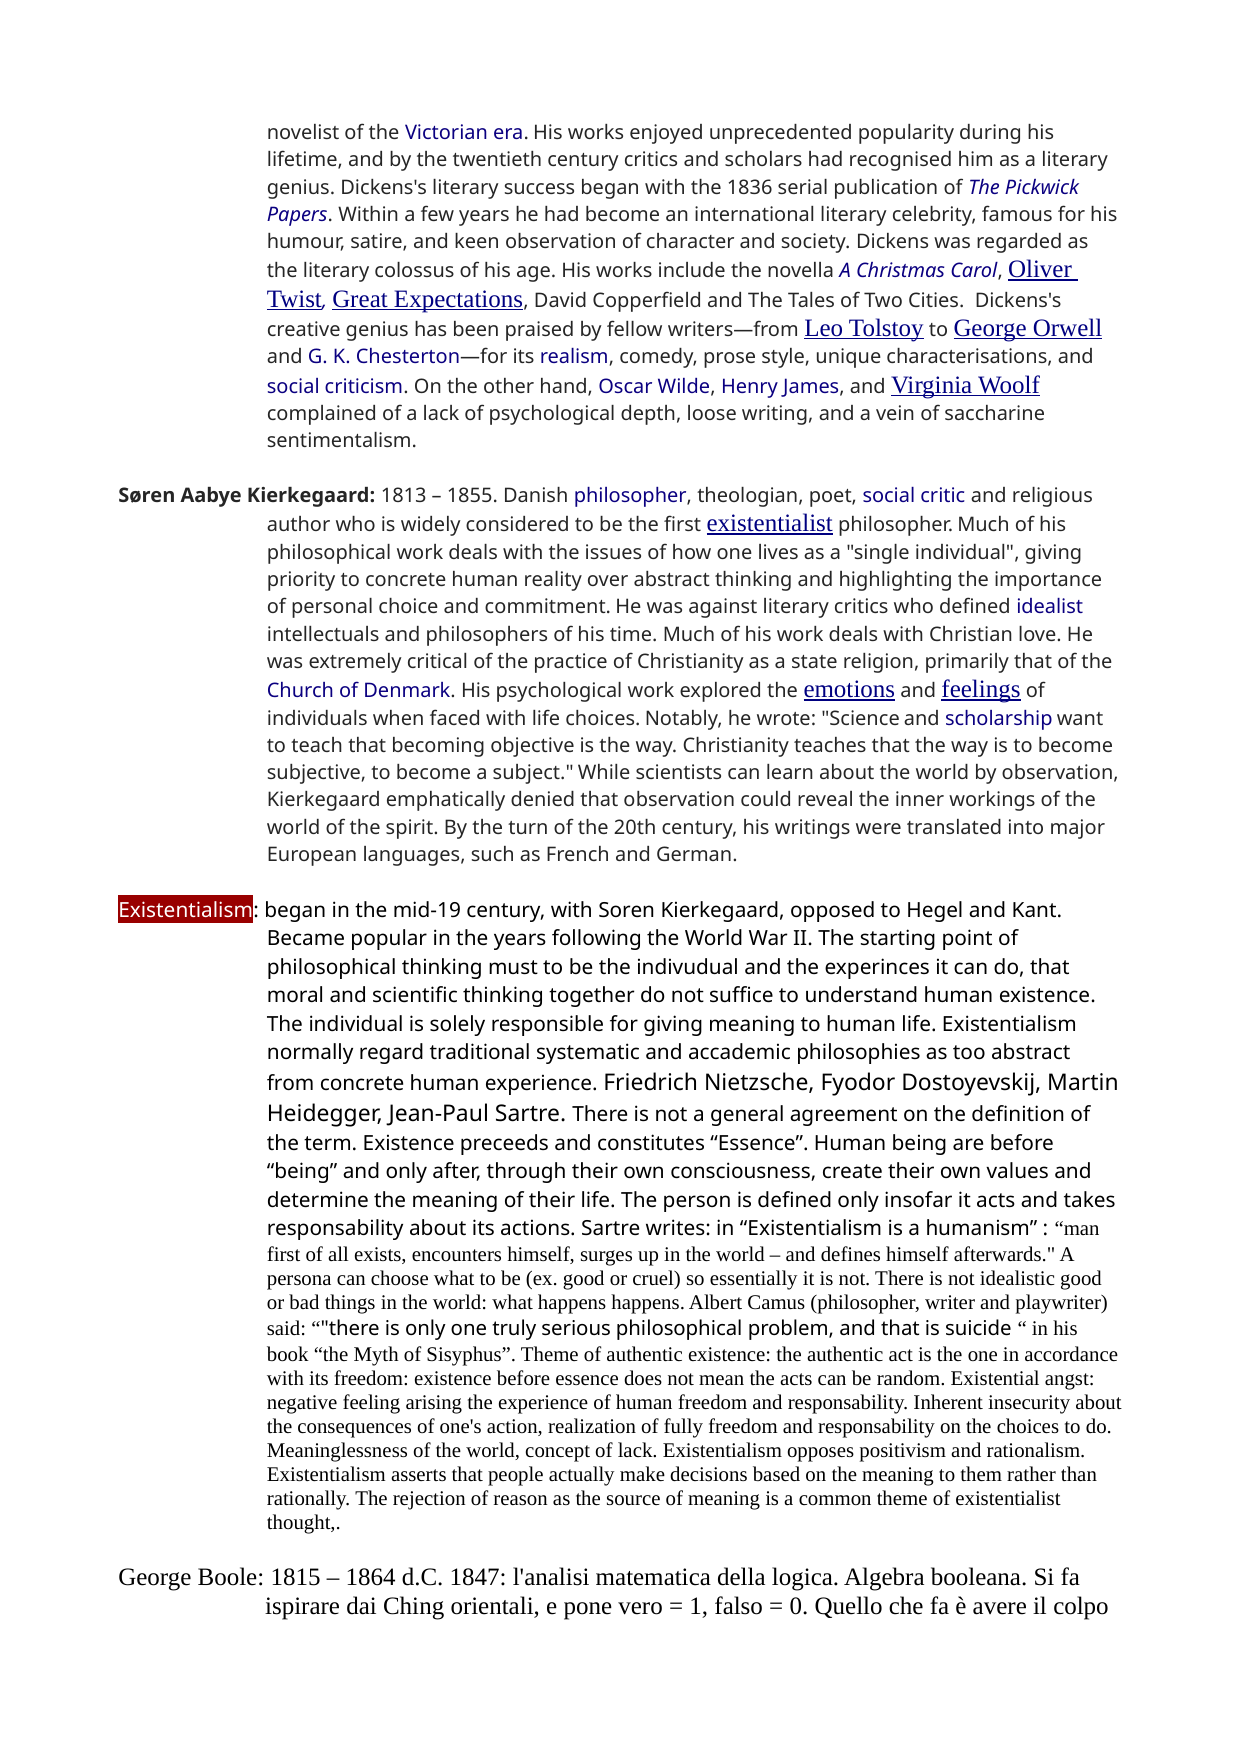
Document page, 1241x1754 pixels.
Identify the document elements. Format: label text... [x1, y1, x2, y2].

text novelist of the Victorian era. His works enjoyed unprecedented popularity during his lifetime, and by the twentieth century critics and scholars had recognised him as a literary genius. Dickens's literary success began with the 1836 serial publication of The Pickwick Papers. Within a few years he had become an international literary celebrity, famous for his humour, satire, and keen observation of character and society. Dickens was regarded as the literary colossus of his age. His works include the novella A Christmas Carol, Oliver Twist, Great Expectations, David Copperfield and The Tales of Two Cities. Dickens's creative genius has been praised by fellow writers—from Leo Tolstoy to George Orwell and G. K. Chesterton—for its realism, comedy, prose style, unique characterisations, and social criticism. On the other hand, Oscar Wilde, Henry James, and Virginia Woolf complained of a lack of psychological depth, loose writing, and a vein of saccharine sentimentalism. [118, 118, 1122, 453]
text George Boole: 1815 – 1864 d.C. 1847: l'analisi matematica della logica. Algebra booleana. Si fa ispirare dai Ching orientali, e pone vero = 1, falso = 0. Quello che fa è avere il colpo [118, 1562, 1122, 1619]
text Søren Aabye Kierkegaard: 1813 – 1855. Danish philosopher, theologian, poet, social critic and religious author who is widely considered to be the first existentialist philosopher. Much of his philosophical work deals with the issues of how one lives as a "single individual", giving priority to concrete human reality over abstract thinking and highlighting the importance of personal choice and commitment. He was against literary critics who defined idealist intellectuals and philosophers of his time. Much of his work deals with Christian love. He was extremely critical of the practice of Christianity as a state religion, primarily that of the Church of Denmark. His psychological work explored the emotions and feelings of individuals when faced with life choices. Notably, he wrote: "Science and scholarship want to teach that becoming objective is the way. Christianity teaches that the way is to become subjective, to become a subject." While scientists can learn about the world by observation, Kierkegaard emphatically denied that observation could reveal the inner workings of the world of the spirit. By the turn of the 20th century, his writings were translated into major European languages, such as French and German. [118, 481, 1122, 867]
text Existentialism: began in the mid-19 century, with Soren Kierkegaard, opposed to Hegel and Kant. Became popular in the years following the World War II. The starting point of philosophical thinking must to be the indivudual and the experinces it can do, that moral and scientific thinking together do not suffice to understand human existence. The individual is solely responsible for giving meaning to human life. Existentialism normally regard traditional systematic and accademic philosophies as too abstract from concrete human experience. Friedrich Nietzsche, Fyodor Dostoyevskij, Martin Heidegger, Jean-Paul Sartre. There is not a general agreement on the definition of the term. Existence preceeds and constitutes “Essence”. Human being are before “being” and only after, through their own consciousness, create their own values and determine the meaning of their life. The person is defined only insofar it acts and takes responsability about its actions. Sartre writes: in “Existentialism is a humanism” : “man first of all exists, encounters himself, surges up in the world – and defines himself afterwards." A persona can choose what to be (ex. good or cruel) so essentially it is not. There is not idealistic good or bad things in the world: what happens happens. Albert Camus (philosopher, writer and playwriter) said: “"there is only one truly serious philosophical problem, and that is suicide “ in his book “the Myth of Sisyphus”. Theme of authentic existence: the authentic act is the one in accordance with its freedom: existence before essence does not mean the acts can be random. Existential angst: negative feeling arising the experience of human freedom and responsability. Inherent insecurity about the consequences of one's action, realization of fully freedom and responsability on the choices to do. Meaninglessness of the world, concept of lack. Existentialism opposes positivism and rationalism. Existentialism asserts that people actually make decisions based on the meaning to them rather than rationally. The rejection of reason as the source of meaning is a common theme of existentialist thought,. [118, 895, 1122, 1534]
